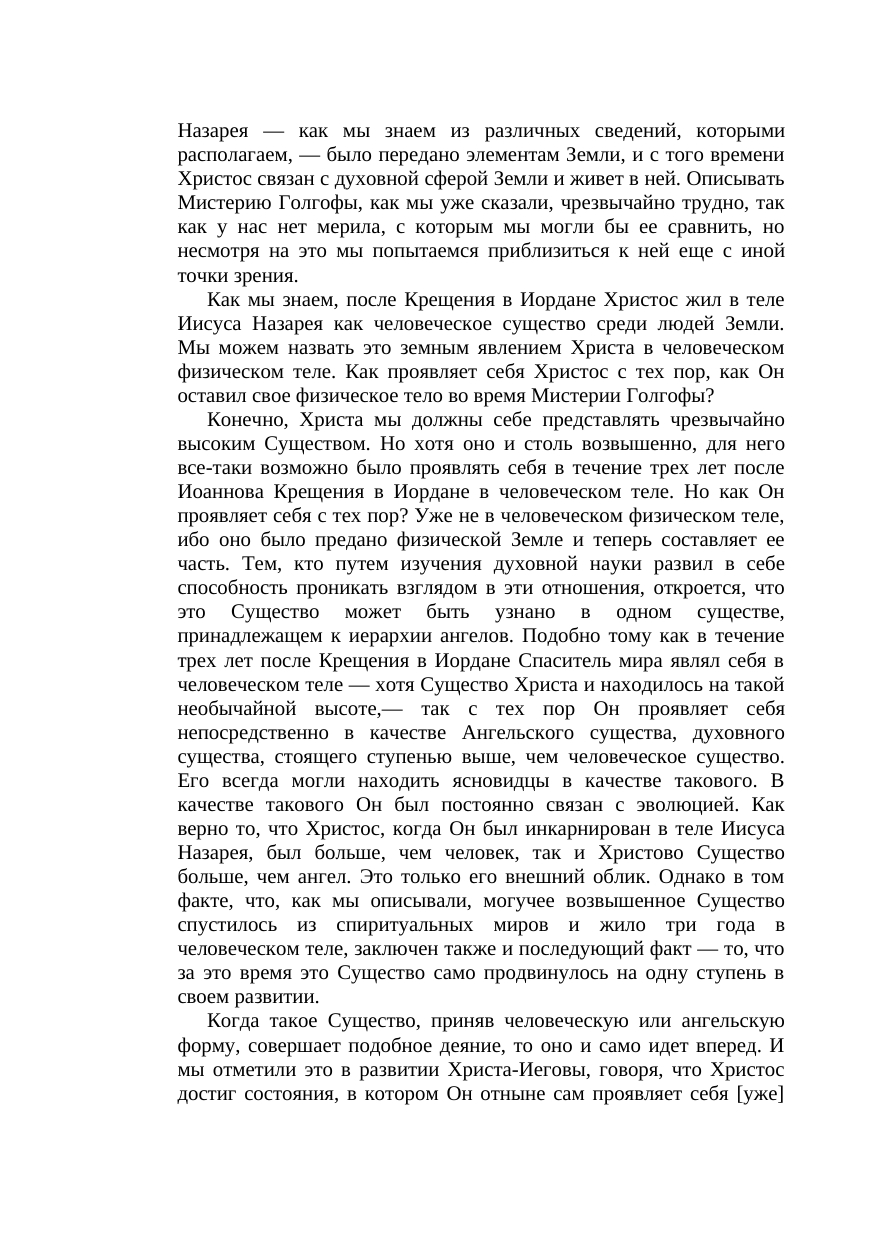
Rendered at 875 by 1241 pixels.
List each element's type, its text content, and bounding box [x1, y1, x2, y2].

text Конечно, Христа мы должны себе представлять чрезвычайно высоким Существом. Но хотя оно и столь возвышенно, для него все-таки возможно было проявлять себя в течение трех лет после Иоаннова Крещения в Иордане в человеческом теле. Но как Он проявляет себя с тех пор? Уже не в человеческом физическом теле, ибо оно было предано физической Земле и теперь составляет ее часть. Тем, кто путем изучения духовной науки развил в себе способность проникать взглядом в эти отношения, откроется, что это Существо может быть узнано в одном существе, принадлежащем к иерархии ангелов. Подобно тому как в течение трех лет после Крещения в Иордане Спаситель мира являл себя в человеческом теле — хотя Существо Христа и находилось на такой необычайной высоте,— так с тех пор Он проявляет себя непосредственно в качестве Ангельского существа, духовного существа, стоящего ступенью выше, чем человеческое существо. Его всегда могли находить ясновидцы в качестве такового. В качестве такового Он был постоянно связан с эволюцией. Как верно то, что Христос, когда Он был инкарнирован в теле Иисуса Назарея, был больше, чем человек, так и Христово Существо больше, чем ангел. Это только его внешний облик. Однако в том факте, что, как мы описывали, могучее возвышенное Существо спустилось из спиритуальных миров и жило три года в человеческом теле, заключен также и последующий факт — то, что за это время это Существо само продвинулось на одну ступень в своем развитии. [177, 407, 786, 1008]
text Назарея — как мы знаем из различных сведений, которыми располагаем, — было передано элементам Земли, и с того времени Христос связан с духовной сферой Земли и живет в ней. Описывать Мистерию Голгофы, как мы уже сказали, чрезвычайно трудно, так как у нас нет мерила, с которым мы могли бы ее сравнить, но несмотря на это мы попытаемся приблизиться к ней еще с иной точки зрения. [177, 118, 786, 287]
text Когда такое Существо, приняв человеческую или ангельскую форму, совершает подобное деяние, то оно и само идет вперед. И мы отметили это в развитии Христа-Иеговы, говоря, что Христос достиг состояния, в котором Он отныне сам проявляет себя [уже] [177, 1008, 786, 1105]
text Как мы знаем, после Крещения в Иордане Христос жил в теле Иисуса Назарея как человеческое существо среди людей Земли. Мы можем назвать это земным явлением Христа в человеческом физическом теле. Как проявляет себя Христос с тех пор, как Он оставил свое физическое тело во время Мистерии Голгофы? [177, 287, 786, 407]
